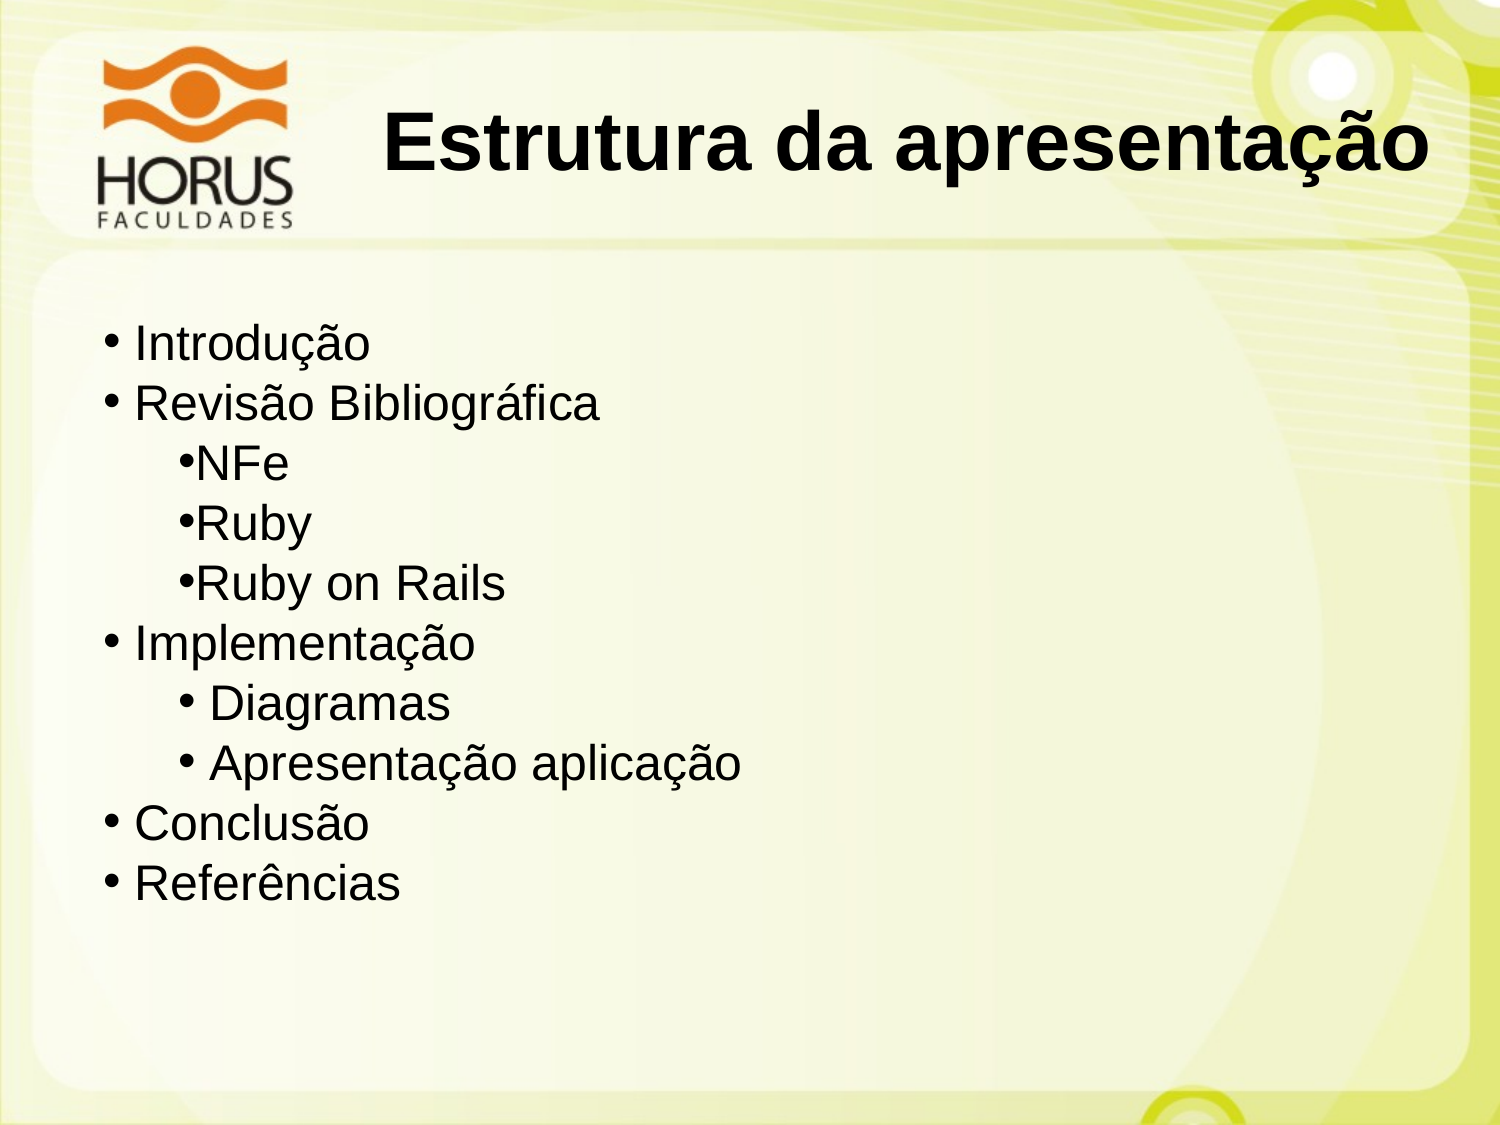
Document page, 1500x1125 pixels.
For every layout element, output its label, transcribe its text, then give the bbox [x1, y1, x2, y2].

title Estrutura da apresentação [64, 42, 1447, 232]
picture [0, 0, 1500, 1125]
text_box Introdução Revisão Bibliográfica NFe Ruby Ruby on Rails Implementação Diagramas Apresentação aplicação Conclusão Referências [88, 302, 1412, 1047]
